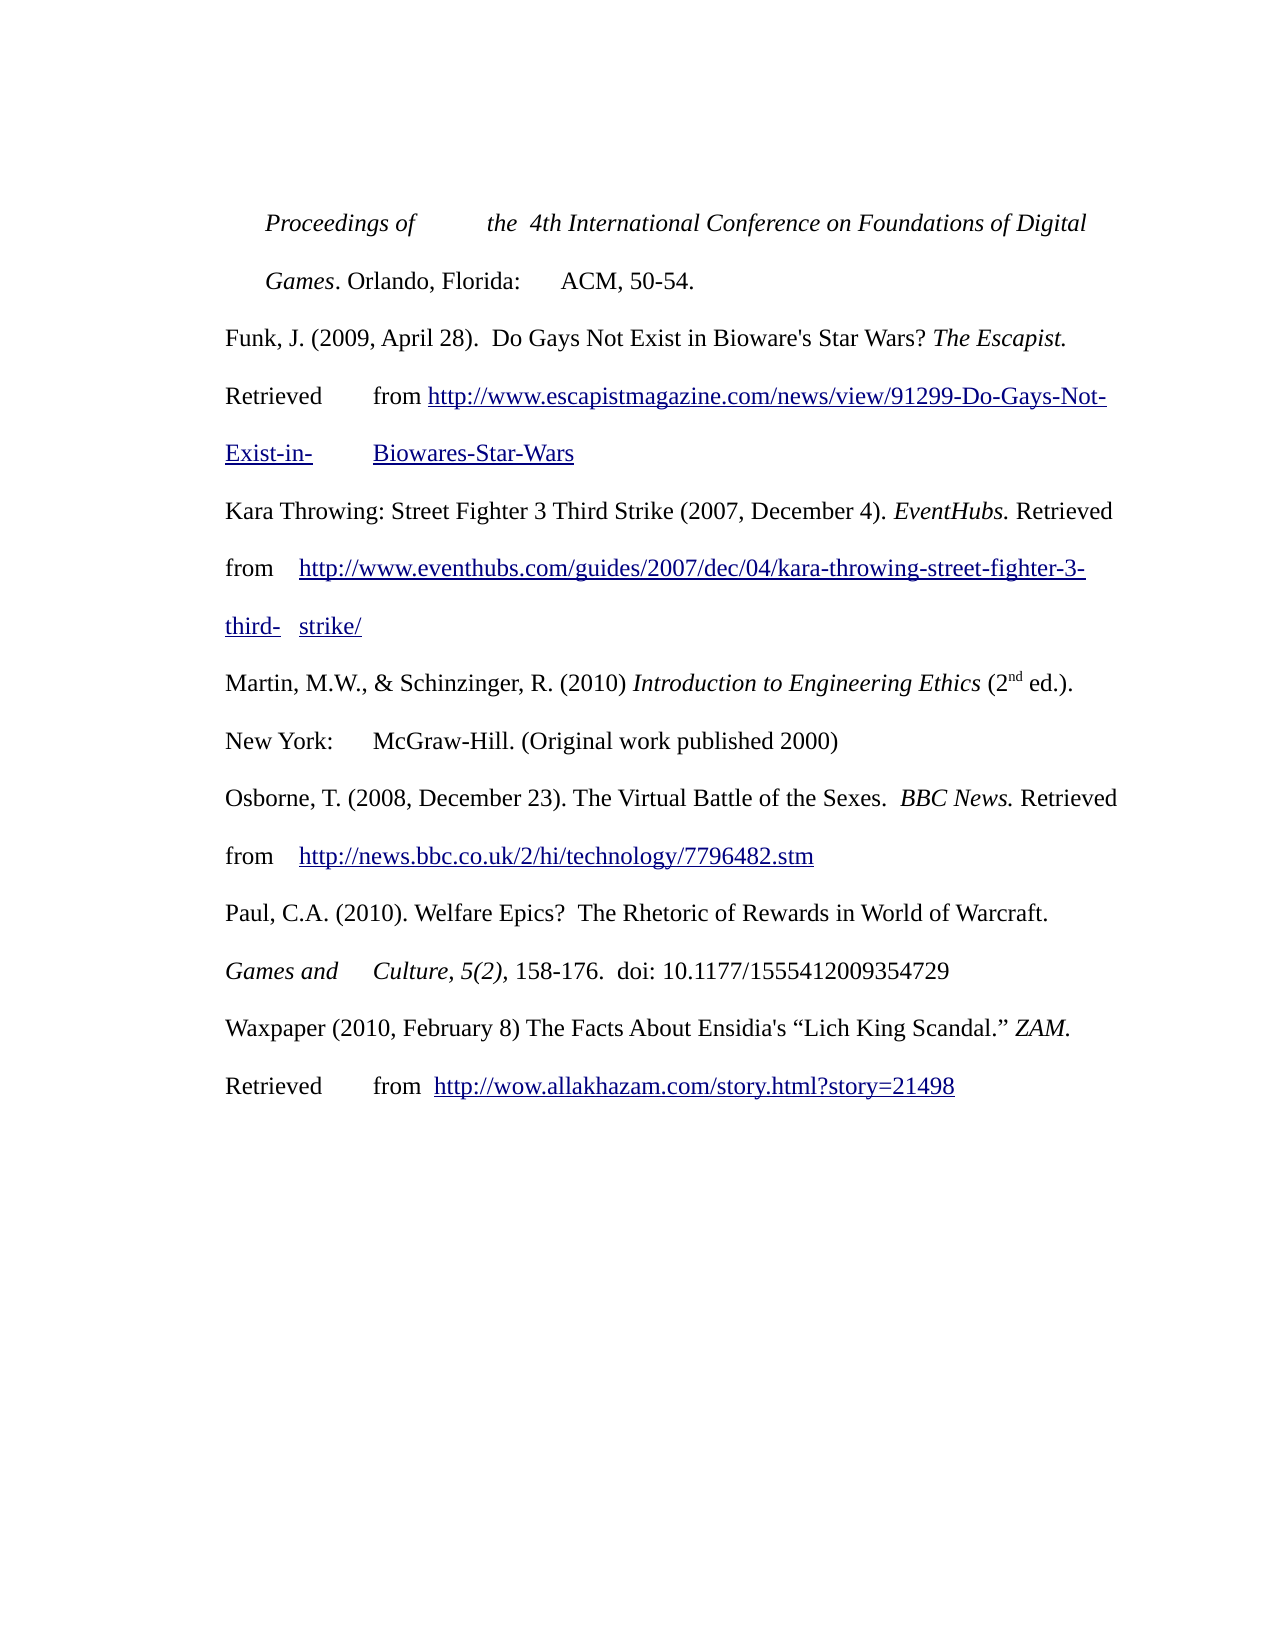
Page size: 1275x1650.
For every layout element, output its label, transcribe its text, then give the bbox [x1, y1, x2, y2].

text Martin, M.W., & Schinzinger, R. (2010) Introduction to Engineering Ethics (2nd ed.). New York: McGraw-Hill. (Original work published 2000) [225, 668, 1125, 754]
text Osborne, T. (2008, December 23). The Virtual Battle of the Sexes. BBC News. Retrieved from http://news.bbc.co.uk/2/hi/technology/7796482.stm [225, 783, 1125, 869]
text Paul, C.A. (2010). Welfare Epics? The Rhetoric of Rewards in World of Warcraft. Games and Culture, 5(2), 158-176. doi: 10.1177/1555412009354729 [225, 898, 1125, 984]
text Waxpaper (2010, February 8) The Facts About Ensidia's “Lich King Scandal.” ZAM. Retrieved from http://wow.allakhazam.com/story.html?story=21498 [225, 1013, 1125, 1099]
text Kara Throwing: Street Fighter 3 Third Strike (2007, December 4). EventHubs. Retrieved from http://www.eventhubs.com/guides/2007/dec/04/kara-throwing-street-fighter-3-third- strike/ [225, 496, 1125, 639]
text Funk, J. (2009, April 28). Do Gays Not Exist in Bioware's Star Wars? The Escapist. Retrieved from http://www.escapistmagazine.com/news/view/91299-Do-Gays-Not-Exist-in- Biowares-Star-Wars [225, 323, 1125, 467]
text Proceedings of the 4th International Conference on Foundations of Digital Games. Orlando, Florida: ACM, 50-54. [225, 208, 1125, 294]
